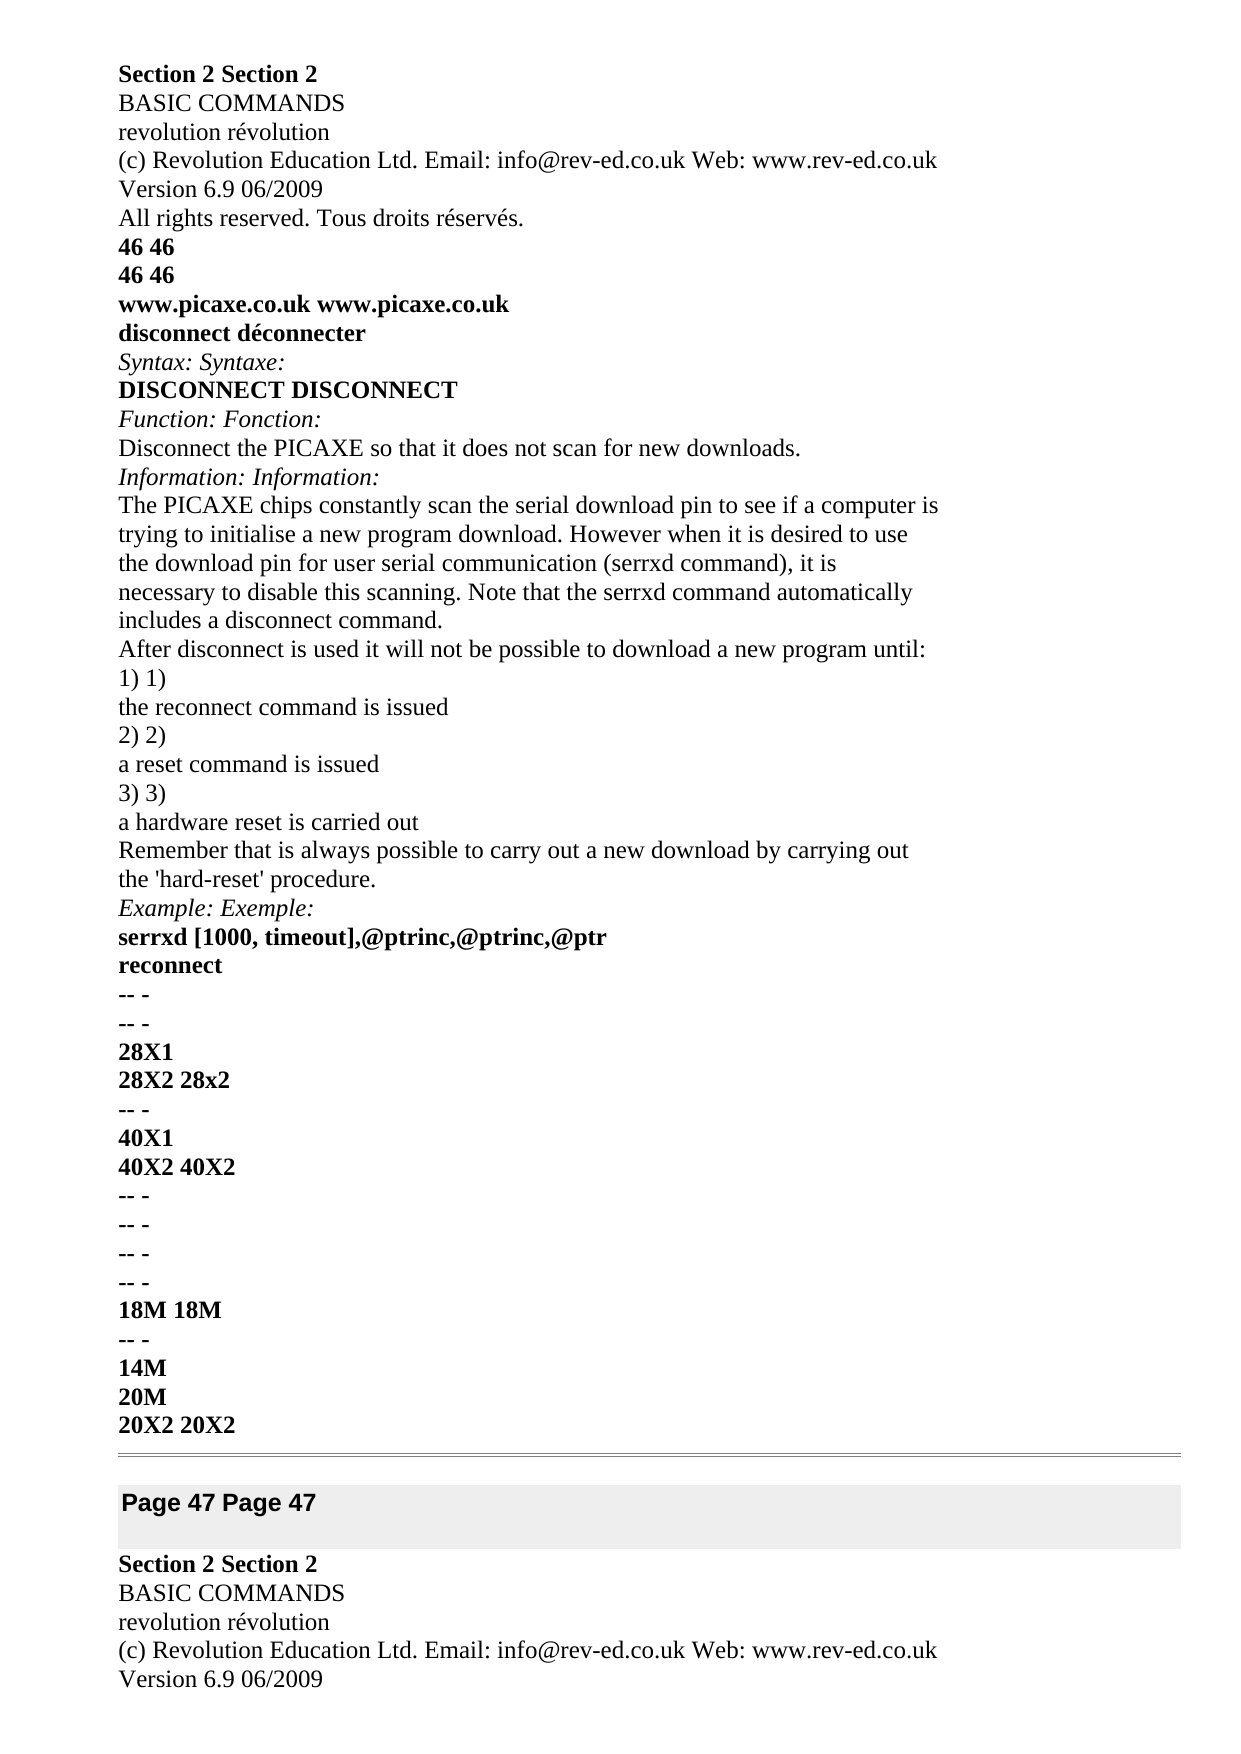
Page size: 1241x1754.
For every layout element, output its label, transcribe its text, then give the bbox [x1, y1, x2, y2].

text necessary to disable this scanning. Note that the serrxd command automatically [118, 577, 1181, 605]
text 3) 3) [118, 778, 1181, 807]
text trying to initialise a new program download. However when it is desired to use [118, 519, 1181, 548]
text reconnect [118, 950, 1181, 979]
text 1) 1) [118, 663, 1181, 692]
text 2) 2) [118, 720, 1181, 749]
text includes a disconnect command. [118, 605, 1181, 634]
text The PICAXE chips constantly scan the serial download pin to see if a computer is [118, 490, 1181, 519]
text BASIC COMMANDS [118, 88, 1181, 117]
text -- - [118, 1324, 1181, 1353]
text Remember that is always possible to carry out a new download by carrying out [118, 835, 1181, 864]
text 28X2 28x2 [118, 1065, 1181, 1094]
text disconnect déconnecter [118, 318, 1181, 347]
text the download pin for user serial communication (serrxd command), it is [118, 548, 1181, 577]
text 40X1 [118, 1123, 1181, 1152]
text 20M [118, 1382, 1181, 1410]
text Version 6.9 06/2009 [118, 174, 1181, 203]
text Function: Fonction: [118, 404, 1181, 433]
text -- - [118, 1209, 1181, 1238]
text 28X1 [118, 1037, 1181, 1065]
text 18M 18M [118, 1295, 1181, 1324]
text Syntax: Syntaxe: [118, 347, 1181, 375]
text -- - [118, 979, 1181, 1008]
text -- - [118, 1267, 1181, 1295]
text serrxd [1000, timeout],@ptrinc,@ptrinc,@ptr [118, 922, 1181, 950]
text Section 2 Section 2 [118, 1549, 1181, 1578]
text 20X2 20X2 [118, 1410, 1181, 1439]
text 14M [118, 1353, 1181, 1382]
text (c) Revolution Education Ltd. Email: info@rev-ed.co.uk Web: www.rev-ed.co.uk [118, 1636, 1181, 1664]
text revolution révolution [118, 117, 1181, 145]
text All rights reserved. Tous droits réservés. [118, 203, 1181, 232]
text Disconnect the PICAXE so that it does not scan for new downloads. [118, 433, 1181, 462]
text -- - [118, 1238, 1181, 1267]
text DISCONNECT DISCONNECT [118, 375, 1181, 404]
text -- - [118, 1094, 1181, 1123]
text 46 46 [118, 260, 1181, 289]
text -- - [118, 1008, 1181, 1037]
table_header Page 47 Page 47 [118, 1485, 1181, 1549]
text revolution révolution [118, 1607, 1181, 1636]
text Section 2 Section 2 [118, 59, 1181, 88]
text 40X2 40X2 [118, 1152, 1181, 1180]
text After disconnect is used it will not be possible to download a new program until: [118, 634, 1181, 663]
text the 'hard-reset' procedure. [118, 864, 1181, 893]
text -- - [118, 1180, 1181, 1209]
text 46 46 [118, 232, 1181, 260]
text BASIC COMMANDS [118, 1578, 1181, 1607]
text the reconnect command is issued [118, 692, 1181, 720]
text a hardware reset is carried out [118, 807, 1181, 835]
text www.picaxe.co.uk www.picaxe.co.uk [118, 289, 1181, 318]
text (c) Revolution Education Ltd. Email: info@rev-ed.co.uk Web: www.rev-ed.co.uk [118, 145, 1181, 174]
text Information: Information: [118, 462, 1181, 490]
text a reset command is issued [118, 749, 1181, 778]
text Example: Exemple: [118, 893, 1181, 922]
text Version 6.9 06/2009 [118, 1664, 1181, 1693]
